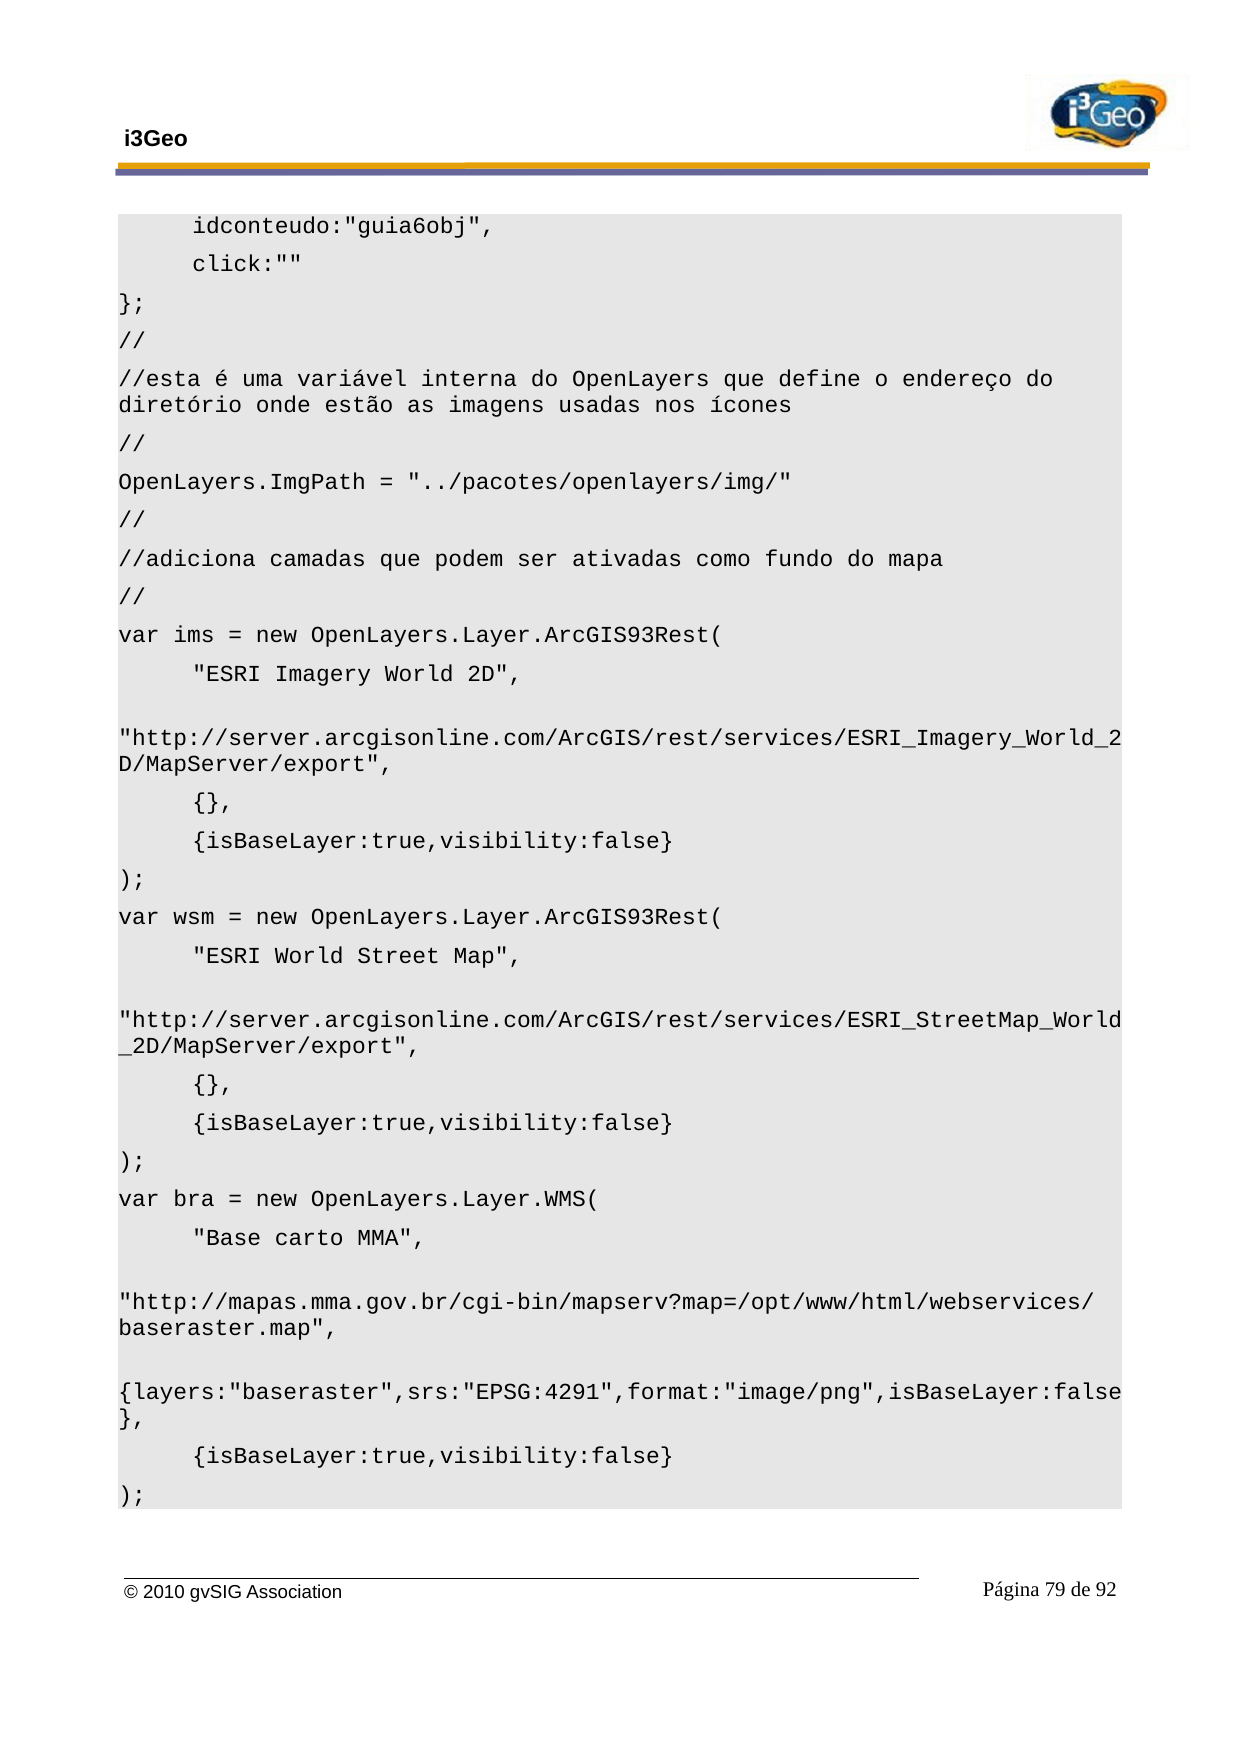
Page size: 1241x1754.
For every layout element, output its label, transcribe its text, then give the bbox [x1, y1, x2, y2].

text }; [118, 291, 1122, 317]
text idconteudo:"guia6obj", [118, 214, 1122, 240]
picture [1025, 74, 1191, 151]
text {isBaseLayer:true,visibility:false} [118, 1111, 1122, 1137]
text // [118, 329, 1122, 355]
text click:"" [118, 253, 1122, 279]
text ); [118, 1149, 1122, 1175]
text "ESRI World Street Map", [118, 944, 1122, 970]
text {isBaseLayer:true,visibility:false} [118, 829, 1122, 855]
text // [118, 585, 1122, 611]
text "http://mapas.mma.gov.br/cgi-bin/mapserv?map=/opt/www/html/webservices/baseraster.map", [118, 1264, 1122, 1342]
text // [118, 432, 1122, 458]
text "Base carto MMA", [118, 1226, 1122, 1252]
text //adiciona camadas que podem ser ativadas como fundo do mapa [118, 547, 1122, 573]
text OpenLayers.ImgPath = "../pacotes/openlayers/img/" [118, 470, 1122, 496]
text "ESRI Imagery World 2D", [118, 662, 1122, 688]
text var bra = new OpenLayers.Layer.WMS( [118, 1187, 1122, 1213]
text var wsm = new OpenLayers.Layer.ArcGIS93Rest( [118, 906, 1122, 932]
text {}, [118, 791, 1122, 817]
text "http://server.arcgisonline.com/ArcGIS/rest/services/ESRI_StreetMap_World_2D/MapServer/export", [118, 982, 1122, 1060]
text {}, [118, 1072, 1122, 1098]
text ); [118, 1483, 1122, 1509]
text ); [118, 867, 1122, 893]
text var ims = new OpenLayers.Layer.ArcGIS93Rest( [118, 624, 1122, 650]
text // [118, 509, 1122, 535]
text {layers:"baseraster",srs:"EPSG:4291",format:"image/png",isBaseLayer:false}, [118, 1354, 1122, 1432]
text {isBaseLayer:true,visibility:false} [118, 1444, 1122, 1471]
text "http://server.arcgisonline.com/ArcGIS/rest/services/ESRI_Imagery_World_2D/MapServer/export", [118, 700, 1122, 778]
text //esta é uma variável interna do OpenLayers que define o endereço do diretório onde estão as imagens usadas nos ícones [118, 368, 1122, 420]
